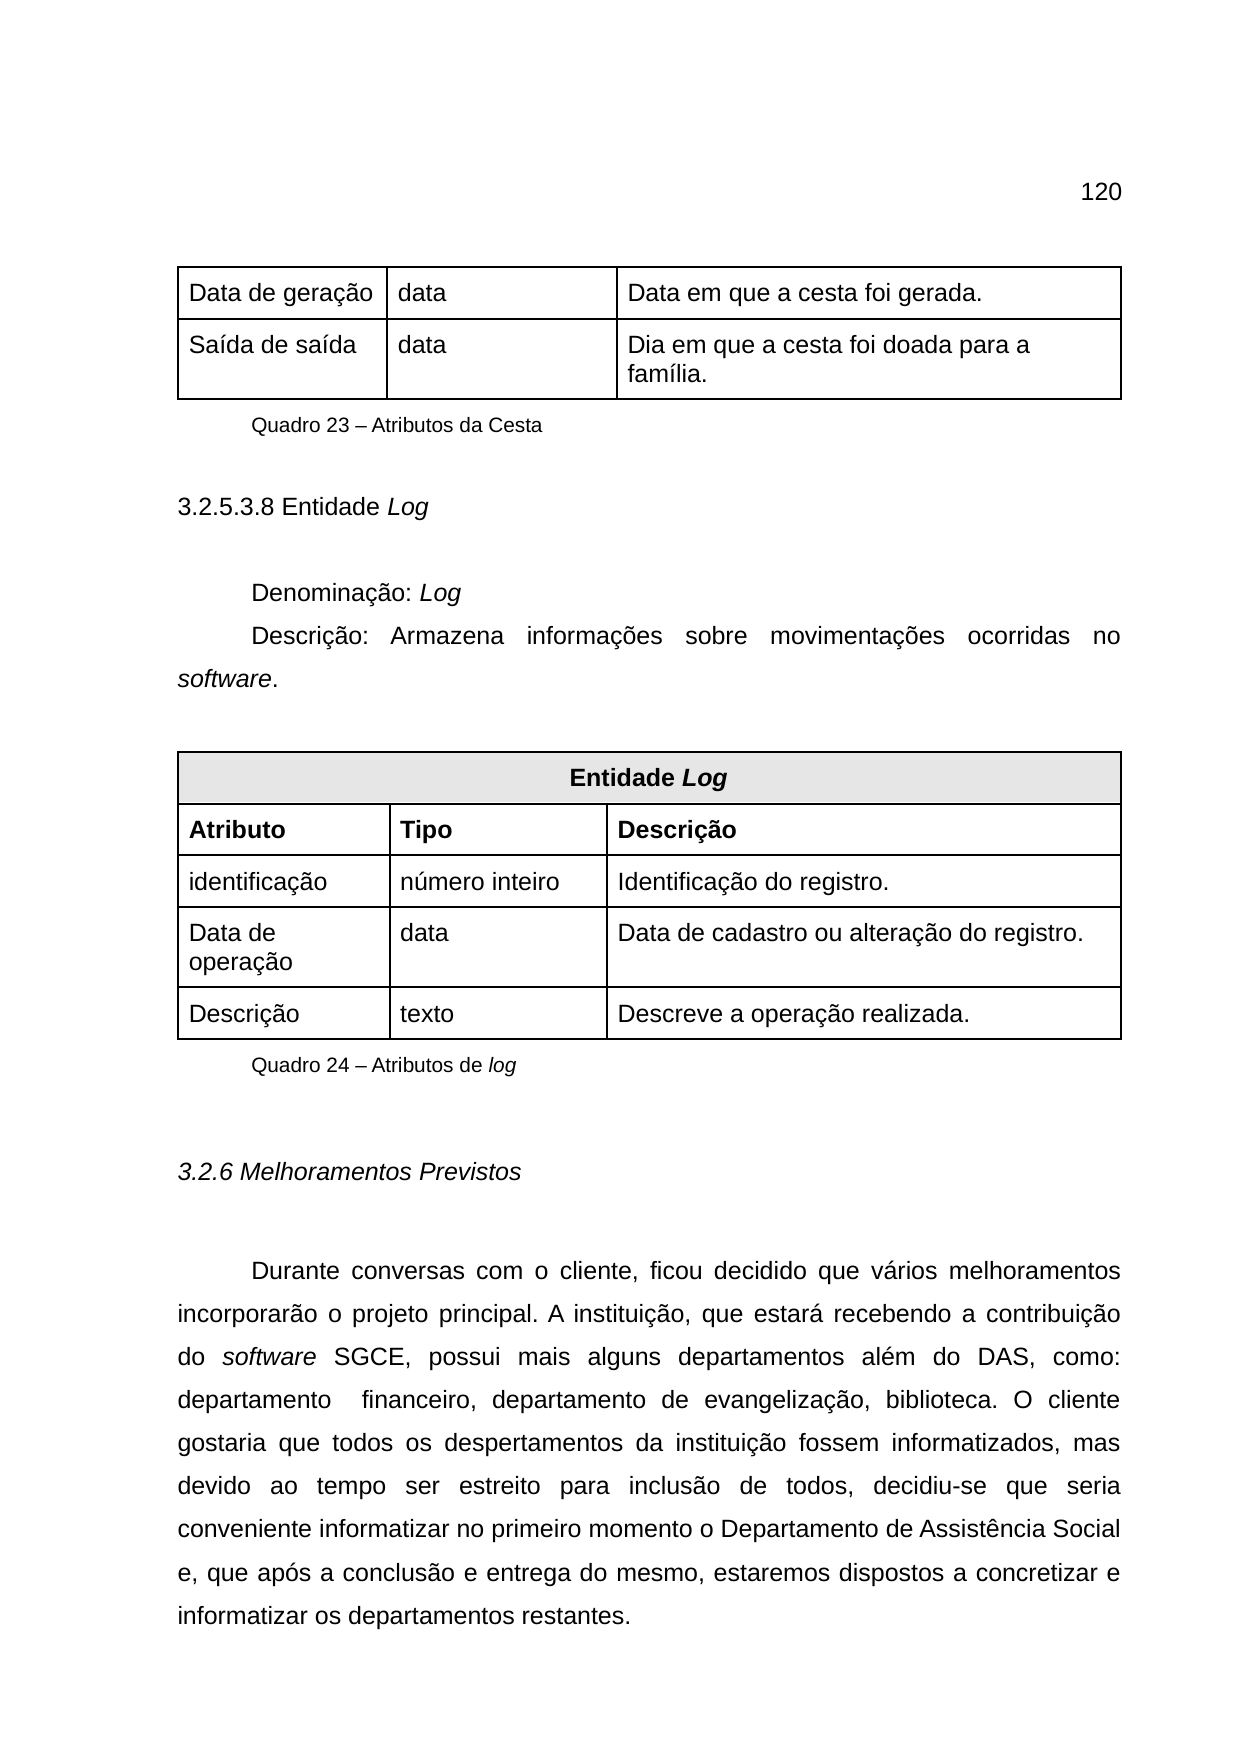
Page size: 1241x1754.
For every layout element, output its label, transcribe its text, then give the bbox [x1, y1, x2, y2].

text 3.2.5.3.8 Entidade Log [177, 492, 1122, 521]
table_cell Identificação do registro. [608, 856, 1120, 906]
text Denominação: Log [177, 578, 1122, 607]
table_cell Data de cadastro ou alteração do registro. [608, 908, 1120, 986]
table_cell Dia em que a cesta foi doada para a família. [618, 320, 1120, 398]
table_cell texto [391, 988, 606, 1038]
table_cell número inteiro [391, 856, 606, 906]
table_cell Saída de saída [179, 320, 386, 398]
table_cell data [388, 320, 616, 398]
table_header Entidade Log [179, 753, 1120, 802]
text Quadro 24 – Atributos de log [177, 1052, 1122, 1076]
table_cell Tipo [391, 805, 606, 854]
table_cell data [391, 908, 606, 986]
subtitle 3.2.6 Melhoramentos Previstos [177, 1157, 1122, 1186]
table_cell Descreve a operação realizada. [608, 988, 1120, 1038]
table_cell Atributo [179, 805, 389, 854]
text Descrição: Armazena informações sobre movimentações ocorridas no software. [177, 621, 1122, 693]
table_cell identificação [179, 856, 389, 906]
table_cell Descrição [608, 805, 1120, 854]
table_cell Data de operação [179, 908, 389, 986]
text Quadro 23 – Atributos da Cesta [177, 412, 1122, 436]
table_cell data [388, 268, 616, 317]
table_cell Descrição [179, 988, 389, 1038]
table_cell Data de geração [179, 268, 386, 317]
table_cell Data em que a cesta foi gerada. [618, 268, 1120, 317]
text Durante conversas com o cliente, ficou decidido que vários melhoramentos incorporarão o projeto principal. A instituição, que estará recebendo a contribuição do software SGCE, possui mais alguns departamentos além do DAS, como: departamento financeiro, departamento de evangelização, biblioteca. O cliente gostaria que todos os despertamentos da instituição fossem informatizados, mas devido ao tempo ser estreito para inclusão de todos, decidiu-se que seria conveniente informatizar no primeiro momento o Departamento de Assistência Social e, que após a conclusão e entrega do mesmo, estaremos dispostos a concretizar e informatizar os departamentos restantes. [177, 1256, 1122, 1629]
